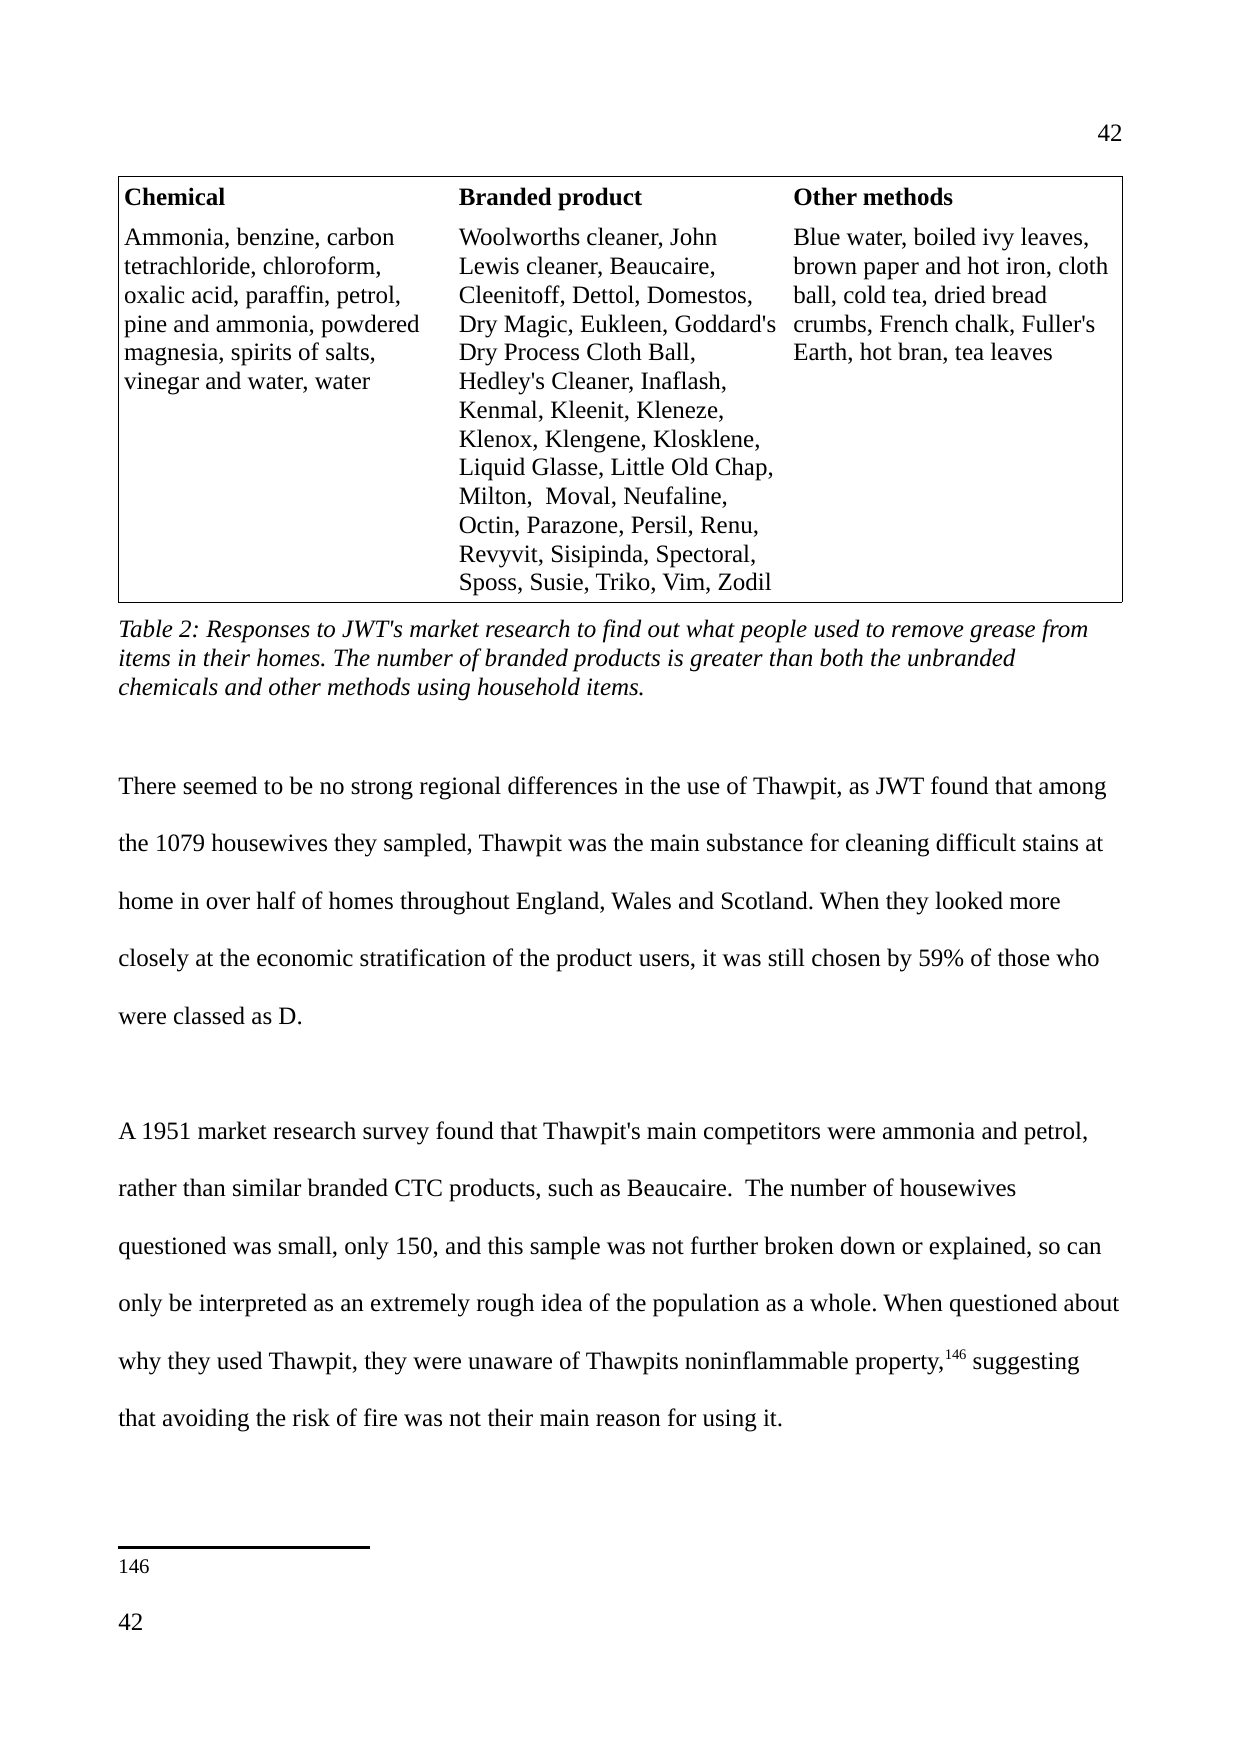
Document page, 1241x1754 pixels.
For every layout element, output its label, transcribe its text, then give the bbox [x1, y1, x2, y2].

table_cell Ammonia, benzine, carbon tetrachloride, chloroform, oxalic acid, paraffin, petrol, pine and ammonia, powdered magnesia, spirits of salts, vinegar and water, water [119, 217, 453, 602]
text A 1951 market research survey found that Thawpit's main competitors were ammonia and petrol, rather than similar branded CTC products, such as Beaucaire. The number of housewives questioned was small, only 150, and this sample was not further broken down or explained, so can only be interpreted as an extremely rough idea of the population as a whole. When questioned about why they used Thawpit, they were unaware of Thawpits noninflammable property, suggesting that avoiding the risk of fire was not their main reason for using it. [118, 1116, 1122, 1432]
text There seemed to be no strong regional differences in the use of Thawpit, as JWT found that among the 1079 housewives they sampled, Thawpit was the main substance for cleaning difficult stains at home in over half of homes throughout England, Wales and Scotland. When they looked more closely at the economic stratification of the product users, it was still chosen by 59% of those who were classed as D. [118, 771, 1122, 1029]
table_cell Woolworths cleaner, John Lewis cleaner, Beaucaire, Cleenitoff, Dettol, Domestos, Dry Magic, Eukleen, Goddard's Dry Process Cloth Ball, Hedley's Cleaner, Inaflash, Kenmal, Kleenit, Kleneze, Klenox, Klengene, Klosklene, Liquid Glasse, Little Old Chap, Milton, Moval, Neufaline, Octin, Parazone, Persil, Renu, Revyvit, Sisipinda, Spectoral, Sposs, Susie, Triko, Vim, Zodil [453, 217, 787, 602]
table_header Branded product [453, 177, 787, 217]
text Table 2: Responses to JWT's market research to find out what people used to remove grease from items in their homes. The number of branded products is greater than both the unbranded chemicals and other methods using household items. [118, 614, 1122, 701]
table_cell Blue water, boiled ivy leaves, brown paper and hot iron, cloth ball, cold tea, dried bread crumbs, French chalk, Fuller's Earth, hot bran, tea leaves [788, 217, 1122, 602]
table_header Other methods [788, 177, 1122, 217]
table_header Chemical [119, 177, 453, 217]
